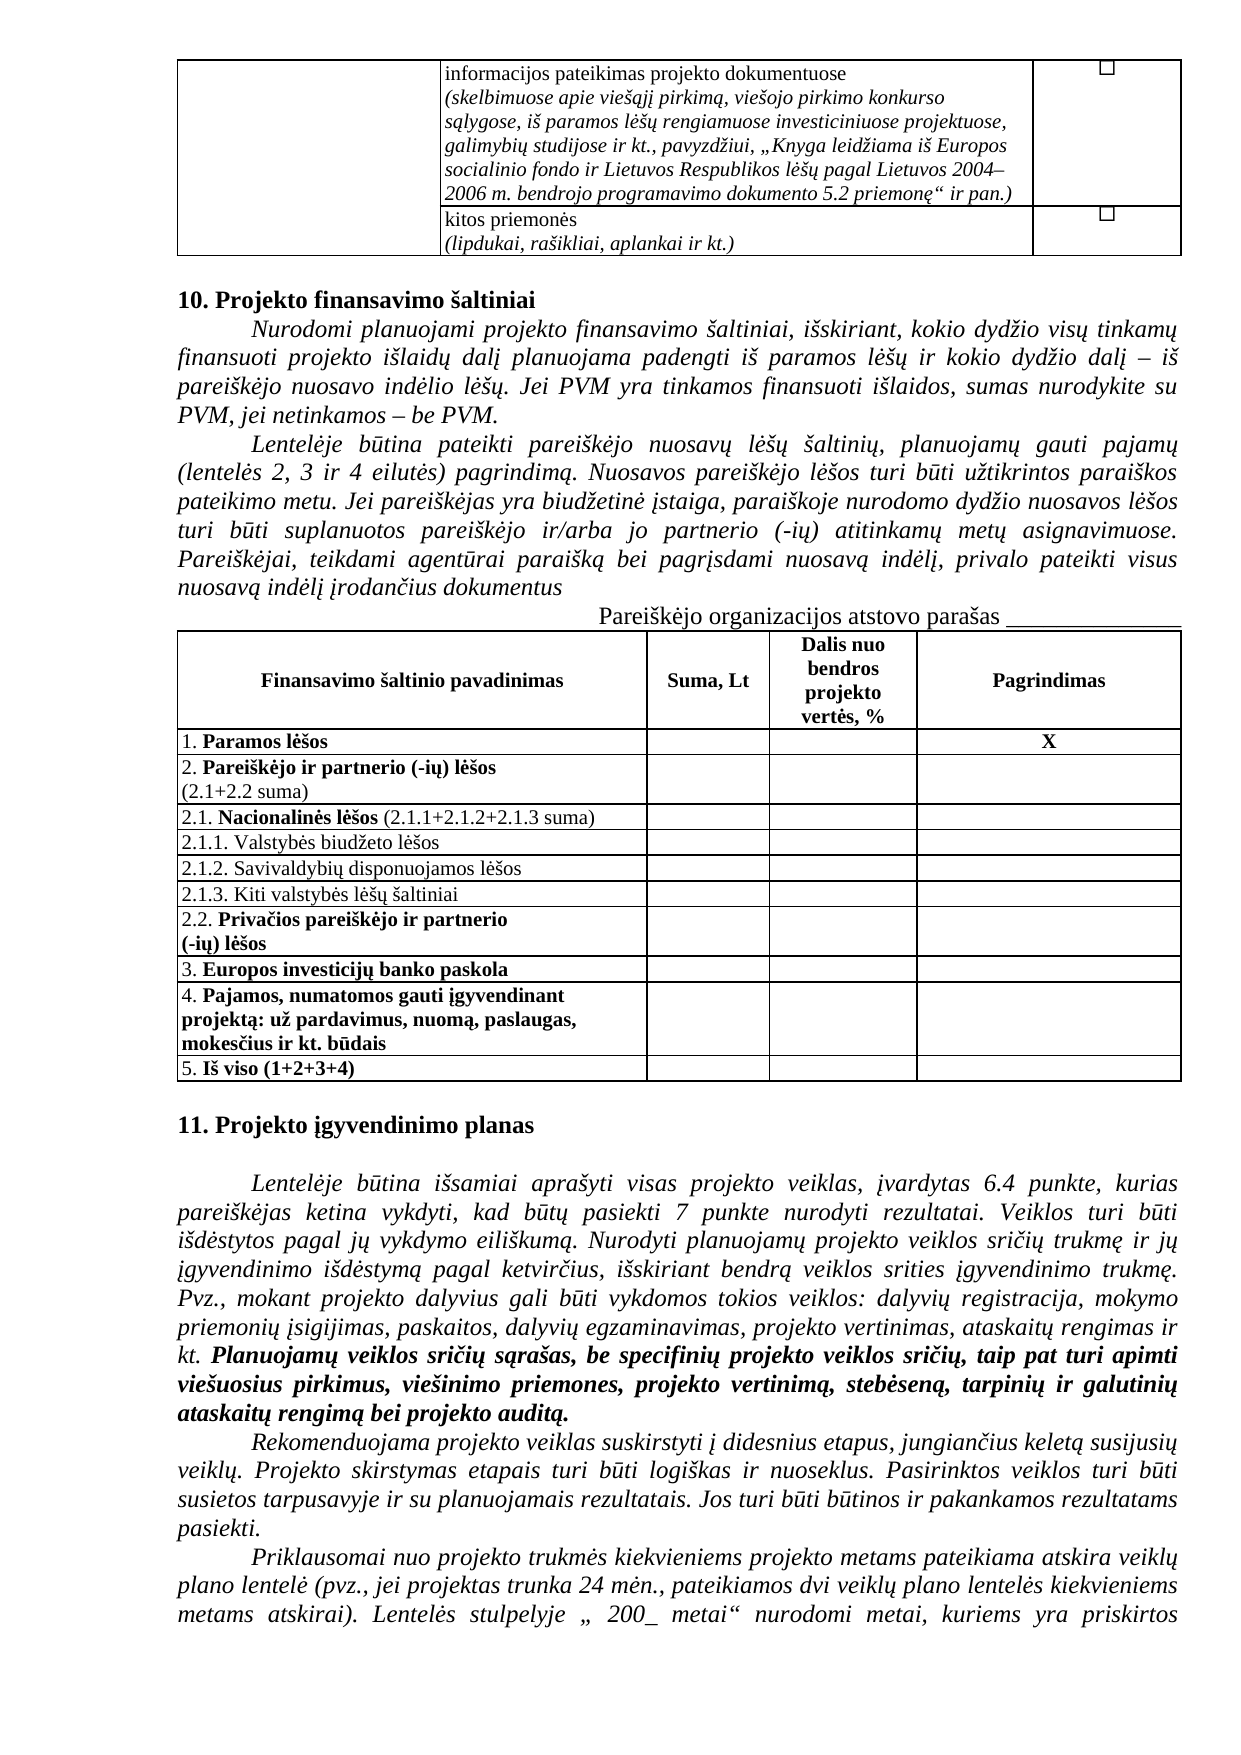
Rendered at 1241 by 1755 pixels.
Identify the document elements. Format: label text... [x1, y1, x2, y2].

table_cell [648, 830, 769, 854]
table_cell 2.1. Nacionalinės lėšos (2.1.1+2.1.2+2.1.3 suma) [178, 805, 646, 829]
table_cell  [1034, 207, 1180, 255]
text Nurodomi planuojami projekto finansavimo šaltiniai, išskiriant, kokio dydžio visų tinkamų finansuoti projekto išlaidų dalį planuojama padengti iš paramos lėšų ir kokio dydžio dalį – iš pareiškėjo nuosavo indėlio lėšų. Jei PVM yra tinkamos finansuoti išlaidos, sumas nurodykite su PVM, jei netinkamos – be PVM. [177, 314, 1181, 429]
table_cell [918, 983, 1180, 1055]
table_cell 2.1.3. Kiti valstybės lėšų šaltiniai [178, 882, 646, 906]
table_cell [648, 1056, 769, 1080]
text Priklausomai nuo projekto trukmės kiekvieniems projekto metams pateikiama atskira veiklų plano lentelė (pvz., jei projektas trunka 24 mėn., pateikiamos dvi veiklų plano lentelės kiekvieniems metams atskirai). Lentelės stulpelyje „ 200_ metai“ nurodomi metai, kuriems yra priskirtos [177, 1542, 1181, 1628]
table_cell [648, 730, 769, 753]
text 10. Projekto finansavimo šaltiniai [177, 285, 1181, 314]
table_cell [648, 805, 769, 829]
table_cell [648, 907, 769, 955]
table_cell [770, 1056, 916, 1080]
table_cell [918, 907, 1180, 955]
table_cell [918, 882, 1180, 906]
text 11. Projekto įgyvendinimo planas [177, 1111, 1181, 1139]
table_header Suma, Lt [648, 632, 769, 728]
table_cell [770, 983, 916, 1055]
table_cell [648, 755, 769, 803]
table_cell 3. Europos investicijų banko paskola [178, 957, 646, 981]
table_cell [918, 856, 1180, 880]
text Lentelėje būtina išsamiai aprašyti visas projekto veiklas, įvardytas 6.4 punkte, kurias pareiškėjas ketina vykdyti, kad būtų pasiekti 7 punkte nurodyti rezultatai. Veiklos turi būti išdėstytos pagal jų vykdymo eiliškumą. Nurodyti planuojamų projekto veiklos sričių trukmę ir jų įgyvendinimo išdėstymą pagal ketvirčius, išskiriant bendrą veiklos srities įgyvendinimo trukmę. Pvz., mokant projekto dalyvius gali būti vykdomos tokios veiklos: dalyvių registracija, mokymo priemonių įsigijimas, paskaitos, dalyvių egzaminavimas, projekto vertinimas, ataskaitų rengimas ir kt. Planuojamų veiklos sričių sąrašas, be specifinių projekto veiklos sričių, taip pat turi apimti viešuosius pirkimus, viešinimo priemones, projekto vertinimą, stebėseną, tarpinių ir galutinių ataskaitų rengimą bei projekto auditą. [177, 1168, 1181, 1427]
table_cell  [1034, 61, 1180, 205]
table_cell [770, 805, 916, 829]
table_cell [770, 882, 916, 906]
table_cell 2. Pareiškėjo ir partnerio (-ių) lėšos (2.1+2.2 suma) [178, 755, 646, 803]
table_cell [648, 957, 769, 981]
table_cell [178, 61, 440, 255]
table_cell [770, 957, 916, 981]
table_cell 2.1.2. Savivaldybių disponuojamos lėšos [178, 856, 646, 880]
table_cell [770, 755, 916, 803]
table_cell informacijos pateikimas projekto dokumentuose (skelbimuose apie viešąjį pirkimą, viešojo pirkimo konkurso sąlygose, iš paramos lėšų rengiamuose investiciniuose projektuose, galimybių studijose ir kt., pavyzdžiui, „Knyga leidžiama iš Europos socialinio fondo ir Lietuvos Respublikos lėšų pagal Lietuvos 2004–2006 m. bendrojo programavimo dokumento 5.2 priemonę“ ir pan.) [441, 61, 1032, 205]
table_cell [648, 983, 769, 1055]
table_cell [918, 755, 1180, 803]
table_cell [648, 856, 769, 880]
table_cell [770, 907, 916, 955]
text Pareiškėjo organizacijos atstovo parašas ______________ [177, 601, 1181, 630]
table_header Pagrindimas [918, 632, 1180, 728]
table_cell 1. Paramos lėšos [178, 730, 646, 753]
text Rekomenduojama projekto veiklas suskirstyti į didesnius etapus, jungiančius keletą susijusių veiklų. Projekto skirstymas etapais turi būti logiškas ir nuoseklus. Pasirinktos veiklos turi būti susietos tarpusavyje ir su planuojamais rezultatais. Jos turi būti būtinos ir pakankamos rezultatams pasiekti. [177, 1427, 1181, 1542]
table_header Dalis nuo bendros projekto vertės, % [770, 632, 916, 728]
table_cell 2.1.1. Valstybės biudžeto lėšos [178, 830, 646, 854]
text Lentelėje būtina pateikti pareiškėjo nuosavų lėšų šaltinių, planuojamų gauti pajamų (lentelės 2, 3 ir 4 eilutės) pagrindimą. Nuosavos pareiškėjo lėšos turi būti užtikrintos paraiškos pateikimo metu. Jei pareiškėjas yra biudžetinė įstaiga, paraiškoje nurodomo dydžio nuosavos lėšos turi būti suplanuotos pareiškėjo ir/arba jo partnerio (-ių) atitinkamų metų asignavimuose. Pareiškėjai, teikdami agentūrai paraišką bei pagrįsdami nuosavą indėlį, privalo pateikti visus nuosavą indėlį įrodančius dokumentus [177, 429, 1181, 601]
table_header Finansavimo šaltinio pavadinimas [178, 632, 646, 728]
table_cell [918, 1056, 1180, 1080]
table_cell [770, 830, 916, 854]
table_cell 4. Pajamos, numatomos gauti įgyvendinant projektą: už pardavimus, nuomą, paslaugas, mokesčius ir kt. būdais [178, 983, 646, 1055]
table_cell [918, 805, 1180, 829]
table_cell 2.2. Privačios pareiškėjo ir partnerio (-ių) lėšos [178, 907, 646, 955]
table_cell [770, 730, 916, 753]
table_cell [918, 830, 1180, 854]
table_cell [918, 957, 1180, 981]
table_cell [770, 856, 916, 880]
table_cell 5. Iš viso (1+2+3+4) [178, 1056, 646, 1080]
table_cell [648, 882, 769, 906]
table_cell kitos priemonės (lipdukai, rašikliai, aplankai ir kt.) [441, 207, 1032, 255]
table_cell X [918, 730, 1180, 753]
